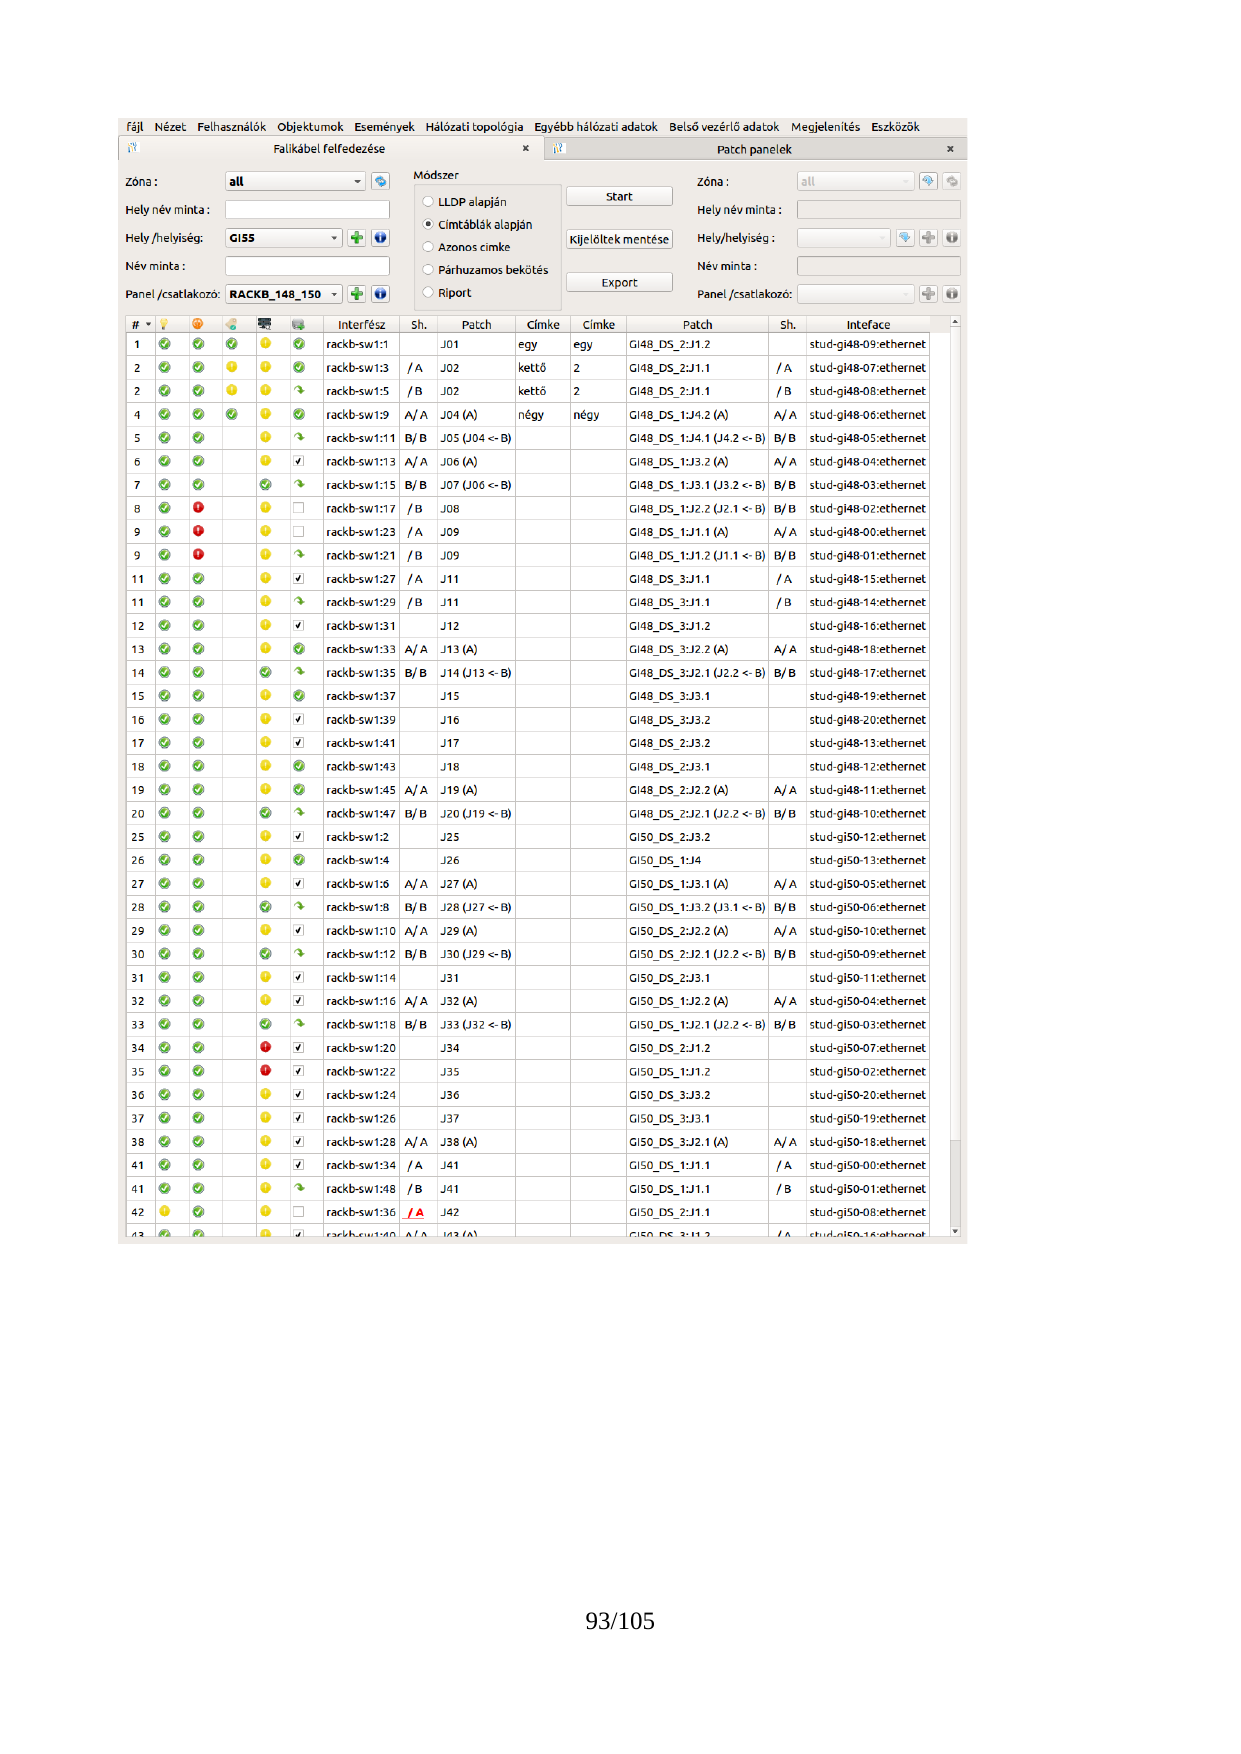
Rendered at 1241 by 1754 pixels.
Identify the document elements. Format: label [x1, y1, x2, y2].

picture [118, 118, 968, 1244]
